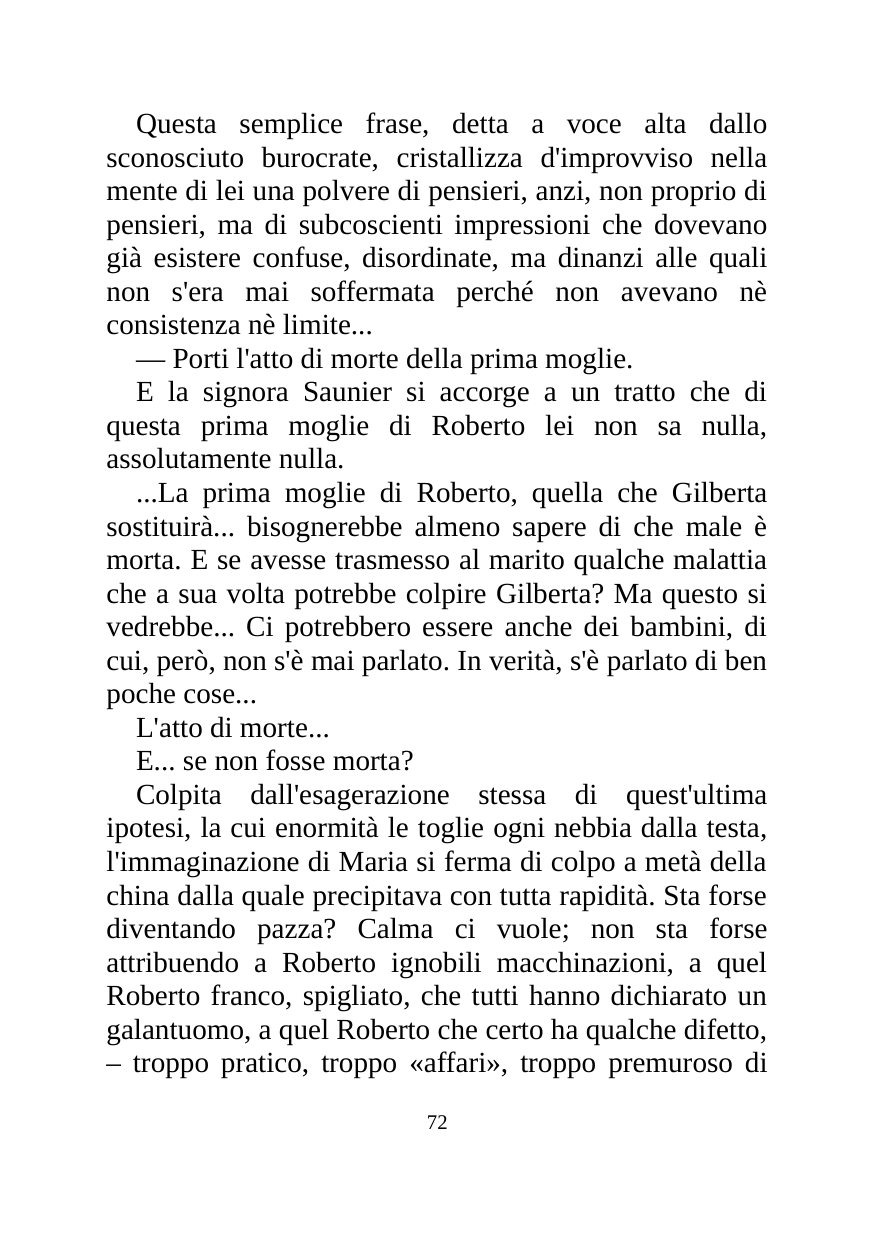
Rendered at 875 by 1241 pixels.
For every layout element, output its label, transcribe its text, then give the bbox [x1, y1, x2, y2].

text E la signora Saunier si accorge a un tratto che di questa prima moglie di Roberto lei non sa nulla, assolutamente nulla. [106, 374, 768, 475]
text E... se non fosse morta? [106, 743, 768, 777]
text ...La prima moglie di Roberto, quella che Gilberta sostituirà... bisognerebbe almeno sapere di che male è morta. E se avesse trasmesso al marito qualche malattia che a sua volta potrebbe colpire Gilberta? Ma questo si vedrebbe... Ci potrebbero essere anche dei bambini, di cui, però, non s'è mai parlato. In verità, s'è parlato di ben poche cose... [106, 475, 768, 710]
text Questa semplice frase, detta a voce alta dallo sconosciuto burocrate, cristallizza d'improvviso nella mente di lei una polvere di pensieri, anzi, non proprio di pensieri, ma di subcoscienti impressioni che dovevano già esistere confuse, disordinate, ma dinanzi alle quali non s'era mai soffermata perché non avevano nè consistenza nè limite... [106, 106, 768, 341]
text — Porti l'atto di morte della prima moglie. [106, 341, 768, 374]
text Colpita dall'esagerazione stessa di quest'ultima ipotesi, la cui enormità le toglie ogni nebbia dalla testa, l'immaginazione di Maria si ferma di colpo a metà della china dalla quale precipitava con tutta rapidità. Sta forse diventando pazza? Calma ci vuole; non sta forse attribuendo a Roberto ignobili macchinazioni, a quel Roberto franco, spigliato, che tutti hanno dichiarato un galantuomo, a quel Roberto che certo ha qualche difetto, – troppo pratico, troppo «affari», troppo premuroso di [106, 777, 768, 1079]
text L'atto di morte... [106, 710, 768, 743]
